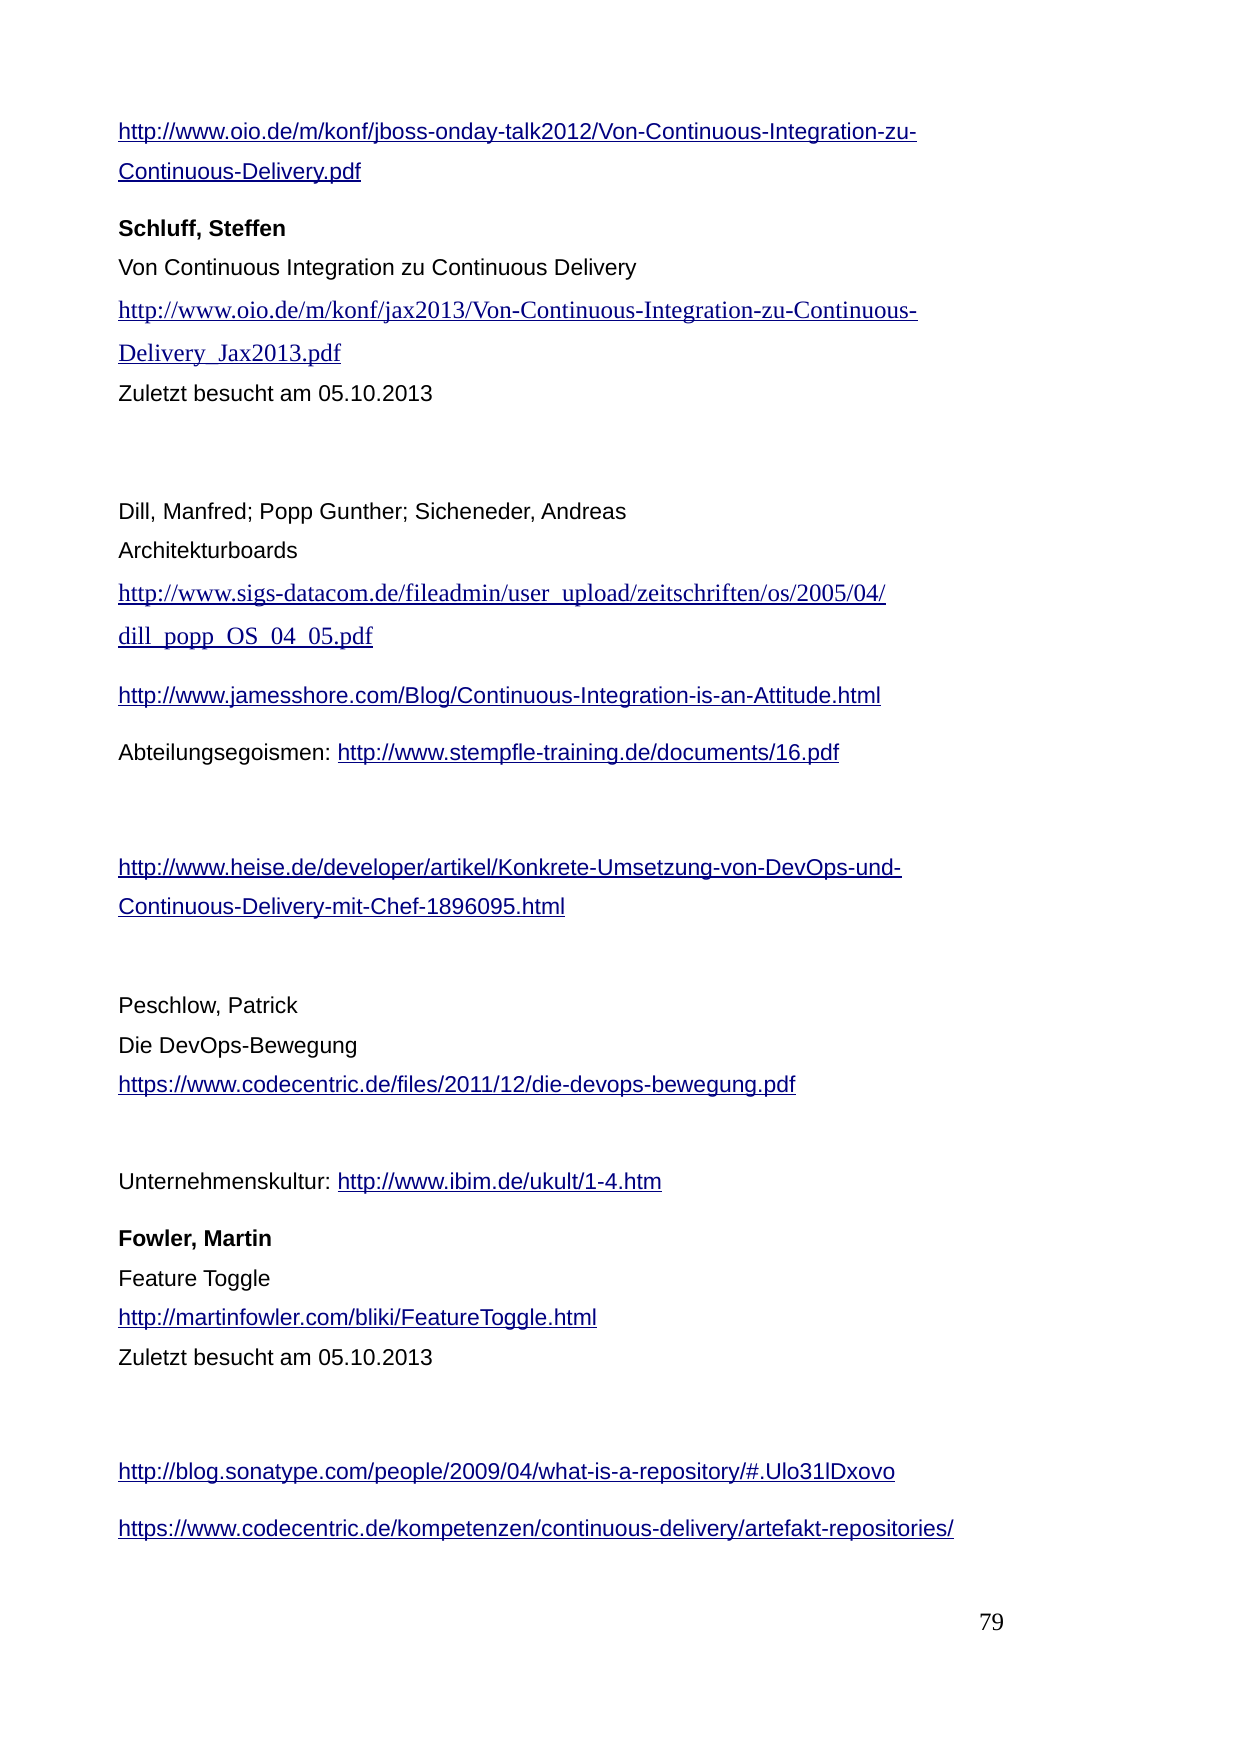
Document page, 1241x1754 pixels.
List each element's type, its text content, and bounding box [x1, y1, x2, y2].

text Unternehmenskultur: http://www.ibim.de/ukult/1-4.htm [118, 1128, 1004, 1194]
text Abteilungsegoismen: http://www.stempfle-training.de/documents/16.pdf [118, 739, 1004, 766]
text https://www.codecentric.de/kompetenzen/continuous-delivery/artefakt-repositories/ [118, 1515, 1004, 1541]
text Dill, Manfred; Popp Gunther; Sicheneder, Andreas Architekturboards http://www.sigs-datacom.de/fileadmin/user_upload/zeitschriften/os/2005/04/dill_popp_OS_04_05.pdf [118, 498, 1004, 650]
text http://www.heise.de/developer/artikel/Konkrete-Umsetzung-von-DevOps-und-Continuous-Delivery-mit-Chef-1896095.html [118, 854, 1004, 919]
text http://blog.sonatype.com/people/2009/04/what-is-a-repository/#.Ulo31lDxovo [118, 1458, 1004, 1484]
text http://www.jamesshore.com/Blog/Continuous-Integration-is-an-Attitude.html [118, 682, 1004, 708]
text Fowler, Martin Feature Toggle http://martinfowler.com/bliki/FeatureToggle.html Zuletzt besucht am 05.10.2013 [118, 1225, 1004, 1370]
text Schluff, Steffen Von Continuous Integration zu Continuous Delivery http://www.oio.de/m/konf/jax2013/Von-Continuous-Integration-zu-Continuous-Delivery_Jax2013.pdf Zuletzt besucht am 05.10.2013 [118, 215, 1004, 406]
text http://www.oio.de/m/konf/jboss-onday-talk2012/Von-Continuous-Integration-zu-Continuous-Delivery.pdf [118, 118, 1004, 184]
text Peschlow, Patrick Die DevOps-Bewegung https://www.codecentric.de/files/2011/12/die-devops-bewegung.pdf [118, 950, 1004, 1098]
